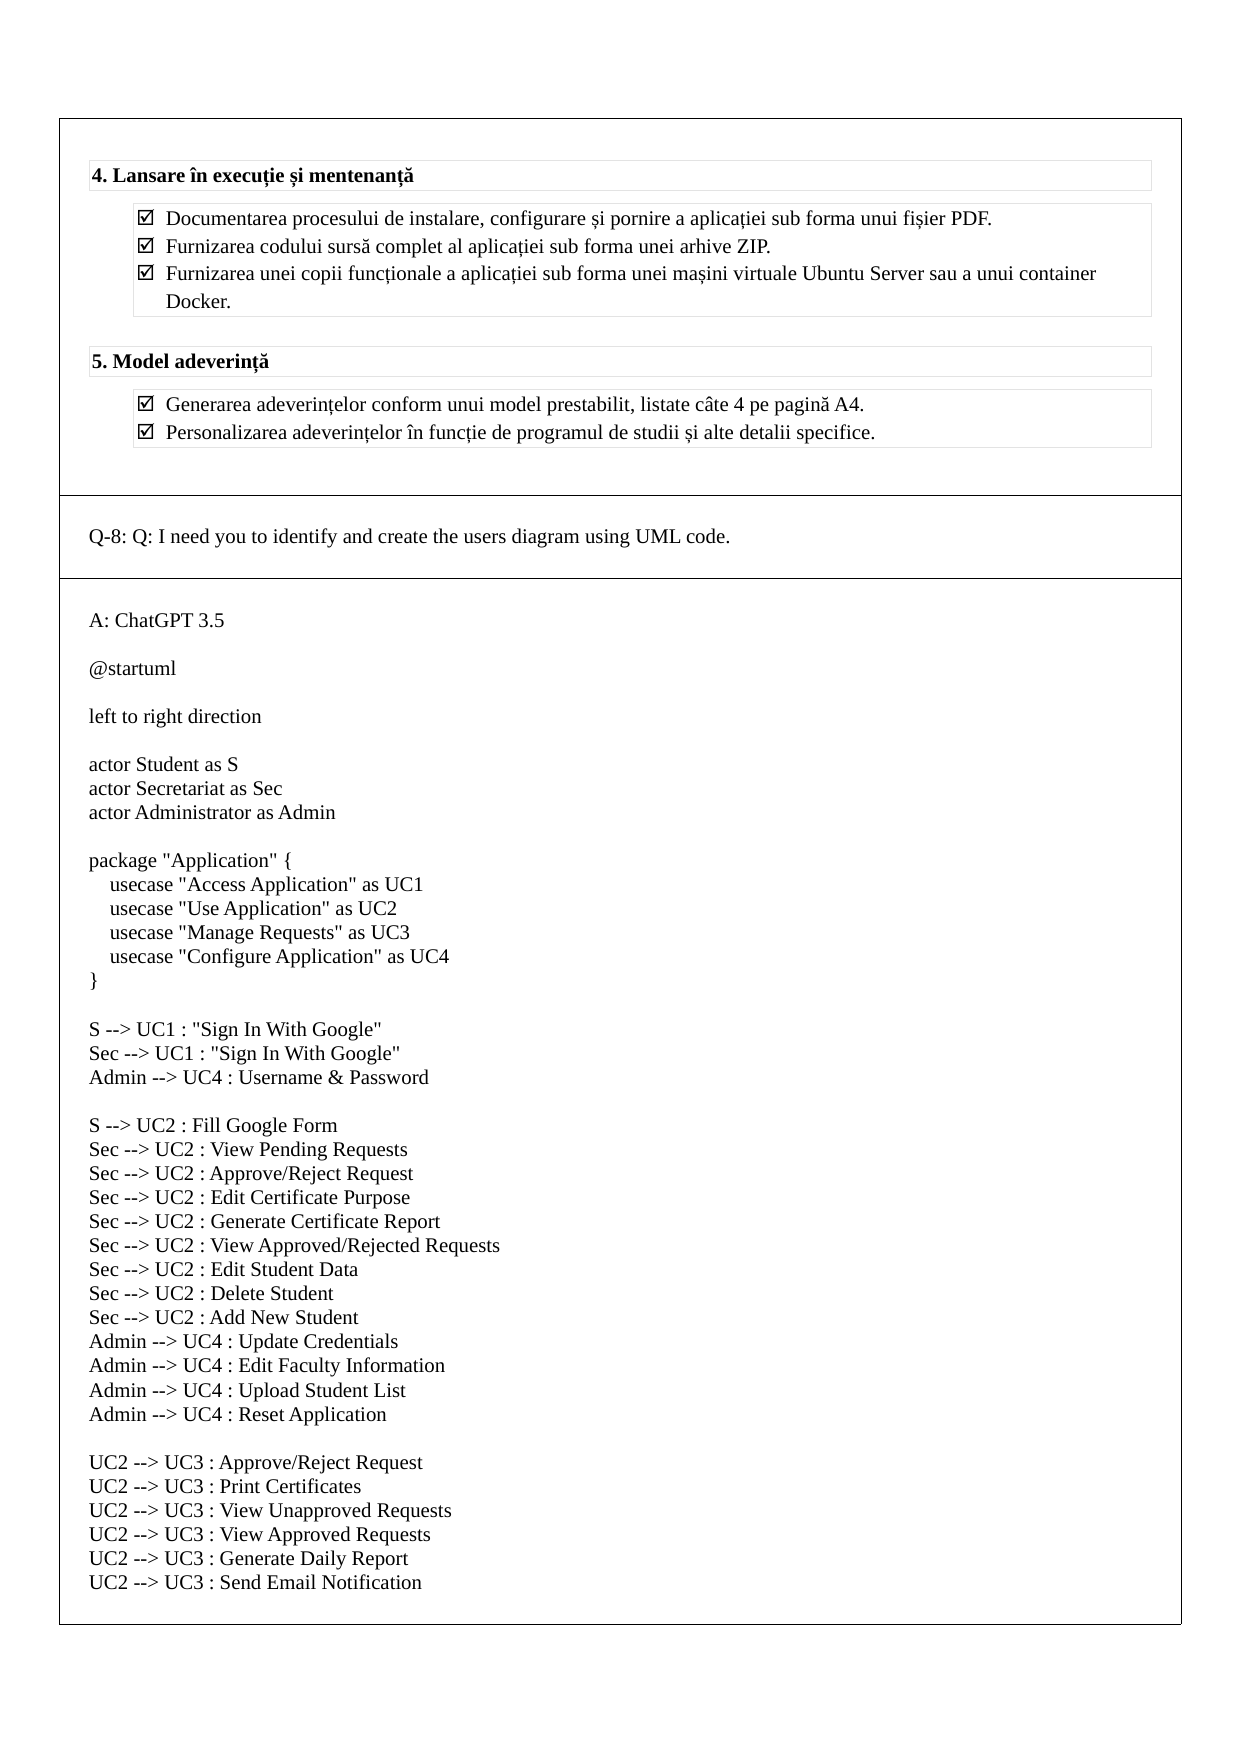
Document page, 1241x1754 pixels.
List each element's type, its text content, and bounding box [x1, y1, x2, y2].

table_cell 4. Lansare în execuție și mentenanță Documentarea procesului de instalare, configurare și pornire a aplicației sub forma unui fișier PDF. Furnizarea codului sursă complet al aplicației sub forma unei arhive ZIP. Furnizarea unei copii funcționale a aplicației sub forma unei mașini virtuale Ubuntu Server sau a unui container Docker. 5. Model adeverință Generarea adeverințelor conform unui model prestabilit, listate câte 4 pe pagină A4. Personalizarea adeverințelor în funcție de programul de studii și alte detalii specifice. [60, 119, 1181, 494]
table_cell A: ChatGPT 3.5 @startuml left to right direction actor Student as S actor Secretariat as Sec actor Administrator as Admin package "Application" { usecase "Access Application" as UC1 usecase "Use Application" as UC2 usecase "Manage Requests" as UC3 usecase "Configure Application" as UC4 } S --> UC1 : "Sign In With Google" Sec --> UC1 : "Sign In With Google" Admin --> UC4 : Username & Password S --> UC2 : Fill Google Form Sec --> UC2 : View Pending Requests Sec --> UC2 : Approve/Reject Request Sec --> UC2 : Edit Certificate Purpose Sec --> UC2 : Generate Certificate Report Sec --> UC2 : View Approved/Rejected Requests Sec --> UC2 : Edit Student Data Sec --> UC2 : Delete Student Sec --> UC2 : Add New Student Admin --> UC4 : Update Credentials Admin --> UC4 : Edit Faculty Information Admin --> UC4 : Upload Student List Admin --> UC4 : Reset Application UC2 --> UC3 : Approve/Reject Request UC2 --> UC3 : Print Certificates UC2 --> UC3 : View Unapproved Requests UC2 --> UC3 : View Approved Requests UC2 --> UC3 : Generate Daily Report UC2 --> UC3 : Send Email Notification [60, 579, 1181, 1624]
table_cell Q-8: Q: I need you to identify and create the users diagram using UML code. [60, 496, 1181, 578]
